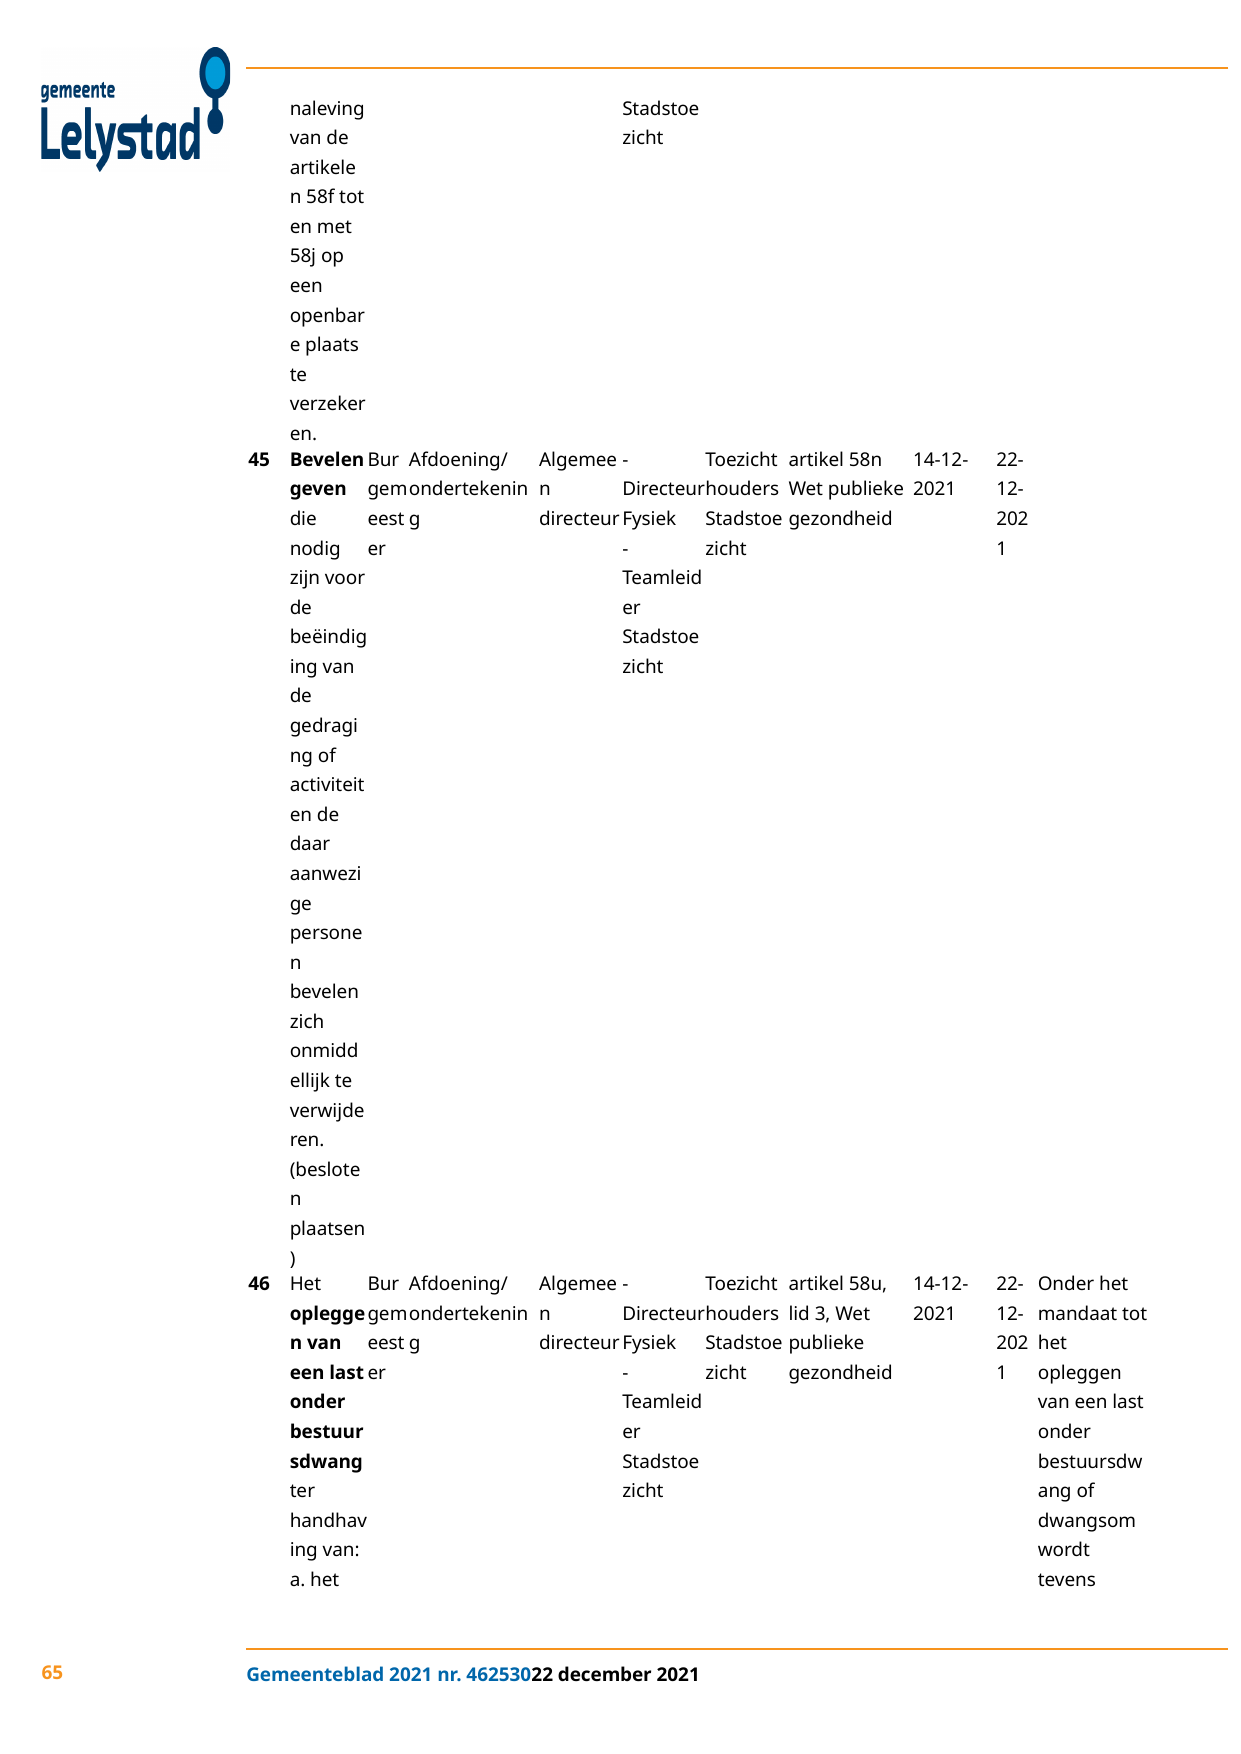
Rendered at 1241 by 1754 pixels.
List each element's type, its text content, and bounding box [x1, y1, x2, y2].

table_cell Afdoening/ondertekening [409, 446, 539, 1270]
table_cell - Directeur Fysiek - Teamleider Stadstoezicht [622, 446, 705, 1270]
table_cell Burgemeester [367, 1270, 409, 1592]
table_cell [409, 95, 539, 446]
table_cell Afdoening/ondertekening [409, 1270, 539, 1592]
table_cell - Directeur Fysiek - Teamleider Stadstoezicht [622, 1270, 705, 1592]
table_cell [248, 95, 289, 446]
table_cell [1038, 95, 1152, 446]
table_cell [996, 95, 1038, 446]
table_cell 45 [248, 446, 289, 1270]
table_cell Bevelen geven die nodig zijn voor de beëindiging van de gedraging of activiteit en de daar aanwezige personen bevelen zich onmiddellijk te verwijderen.(besloten plaatsen) [290, 446, 367, 1270]
table_cell Toezichthouders Stadstoezicht [705, 446, 788, 1270]
table_cell Stadstoezicht [622, 95, 705, 446]
table_cell [1038, 446, 1152, 1270]
table_cell [913, 95, 996, 446]
table_cell [705, 95, 788, 446]
table_cell 14-12-2021 [913, 1270, 996, 1592]
picture [41, 47, 231, 172]
table_cell [367, 95, 409, 446]
table_cell 22-12-2021 [996, 446, 1038, 1270]
table_cell [788, 95, 913, 446]
table_cell [539, 95, 622, 446]
table_cell Het opleggen van een last onder bestuursdwang ter handhaving van: a. het [290, 1270, 367, 1592]
table_cell naleving van de artikelen 58f tot en met 58j op een openbare plaats te verzekeren. [290, 95, 367, 446]
table_cell Burgemeester [367, 446, 409, 1270]
table_cell Onder het mandaat tot het opleggen van een last onder bestuursdwang of dwangsom wordt tevens [1038, 1270, 1152, 1592]
table_cell Algemeen directeur [539, 1270, 622, 1592]
table_cell 46 [248, 1270, 289, 1592]
table_cell 14-12-2021 [913, 446, 996, 1270]
table_cell artikel 58n Wet publieke gezondheid [788, 446, 913, 1270]
table_cell Toezichthouders Stadstoezicht [705, 1270, 788, 1592]
table_cell 22-12-2021 [996, 1270, 1038, 1592]
table_cell artikel 58u, lid 3, Wet publieke gezondheid [788, 1270, 913, 1592]
table_cell Algemeen directeur [539, 446, 622, 1270]
